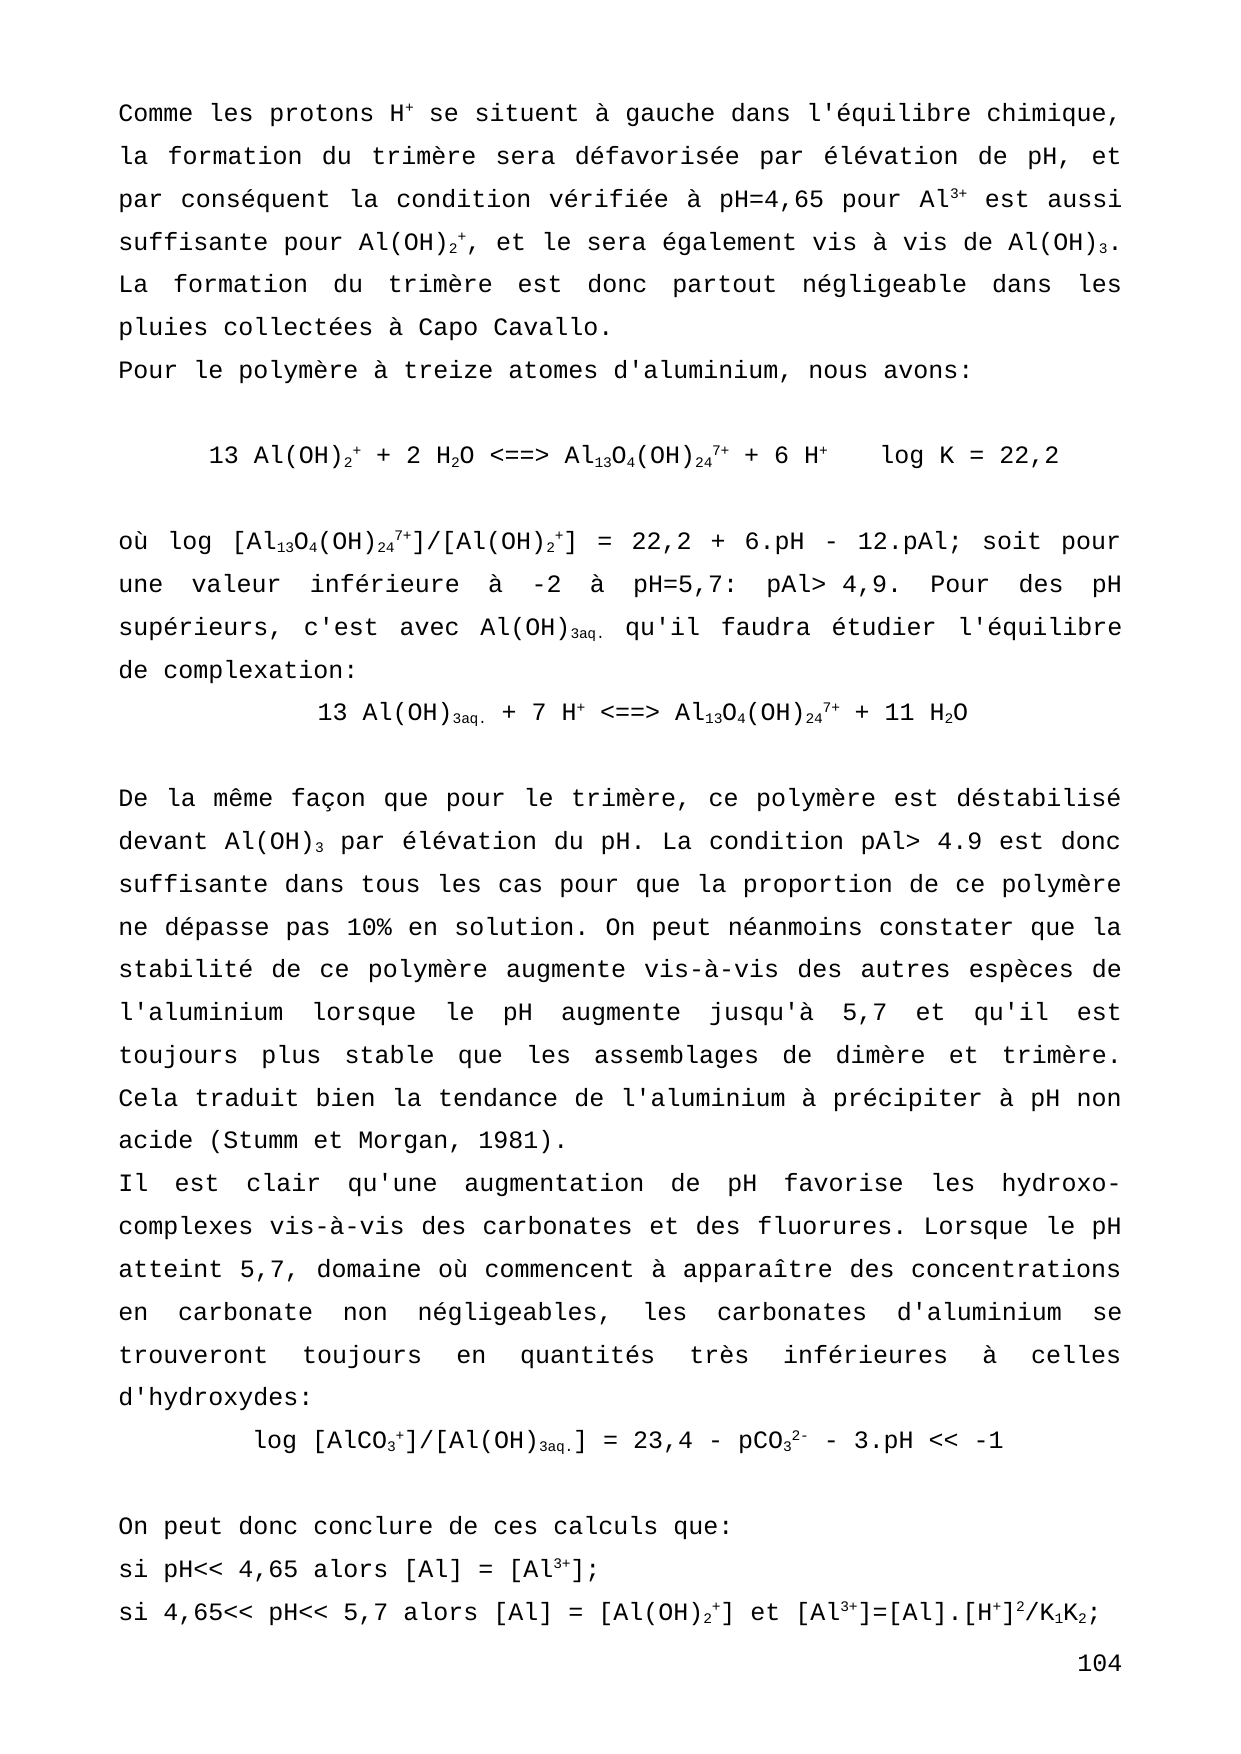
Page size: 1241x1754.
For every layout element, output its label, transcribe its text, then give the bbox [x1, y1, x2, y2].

text De la même façon que pour le trimère, ce polymère est déstabilisé devant Al(OH)3 par élévation du pH. La condition pAl> 4.9 est donc suffisante dans tous les cas pour que la proportion de ce polymère ne dépasse pas 10% en solution. On peut néanmoins constater que la stabilité de ce polymère augmente vis-à-vis des autres espèces de l'aluminium lorsque le pH augmente jusqu'à 5,7 et qu'il est toujours plus stable que les assemblages de dimère et trimère. Cela traduit bien la tendance de l'aluminium à précipiter à pH non acide (Stumm et Morgan, 1981). [118, 785, 1122, 1156]
text log [AlCO3+]/[Al(OH)3aq.] = 23,4 - pCO32- - 3.pH << -1 [118, 1428, 1122, 1456]
text où log [Al13O4(OH)247+]/[Al(OH)2+] = 22,2 + 6.pH - 12.pAl; soit pour une valeur inférieure à -2 à pH=5,7: pAl> 4,9. Pour des pH supérieurs, c'est avec Al(OH)3aq. qu'il faudra étudier l'équilibre de complexation: [118, 528, 1122, 686]
text si 4,65<< pH<< 5,7 alors [Al] = [Al(OH)2+] et [Al3+]=[Al].[H+]2/K1K2; [118, 1599, 1122, 1627]
text Il est clair qu'une augmentation de pH favorise les hydroxo-complexes vis-à-vis des carbonates et des fluorures. Lorsque le pH atteint 5,7, domaine où commencent à apparaître des concentrations en carbonate non négligeables, les carbonates d'aluminium se trouveront toujours en quantités très inférieures à celles d'hydroxydes: [118, 1171, 1122, 1413]
text Comme les protons H+ se situent à gauche dans l'équilibre chimique, la formation du trimère sera défavorisée par élévation de pH, et par conséquent la condition vérifiée à pH=4,65 pour Al3+ est aussi suffisante pour Al(OH)2+, et le sera également vis à vis de Al(OH)3. La formation du trimère est donc partout négligeable dans les pluies collectées à Capo Cavallo. [118, 100, 1122, 343]
text Pour le polymère à treize atomes d'aluminium, nous avons: [118, 357, 1122, 386]
text On peut donc conclure de ces calculs que: [118, 1513, 1122, 1542]
text 13 Al(OH)2+ + 2 H2O <==> Al13O4(OH)247+ + 6 H+ log K = 22,2 [118, 443, 1122, 471]
text si pH<< 4,65 alors [Al] = [Al3+]; [118, 1556, 1122, 1584]
text 13 Al(OH)3aq. + 7 H+ <==> Al13O4(OH)247+ + 11 H2O [118, 700, 1122, 728]
